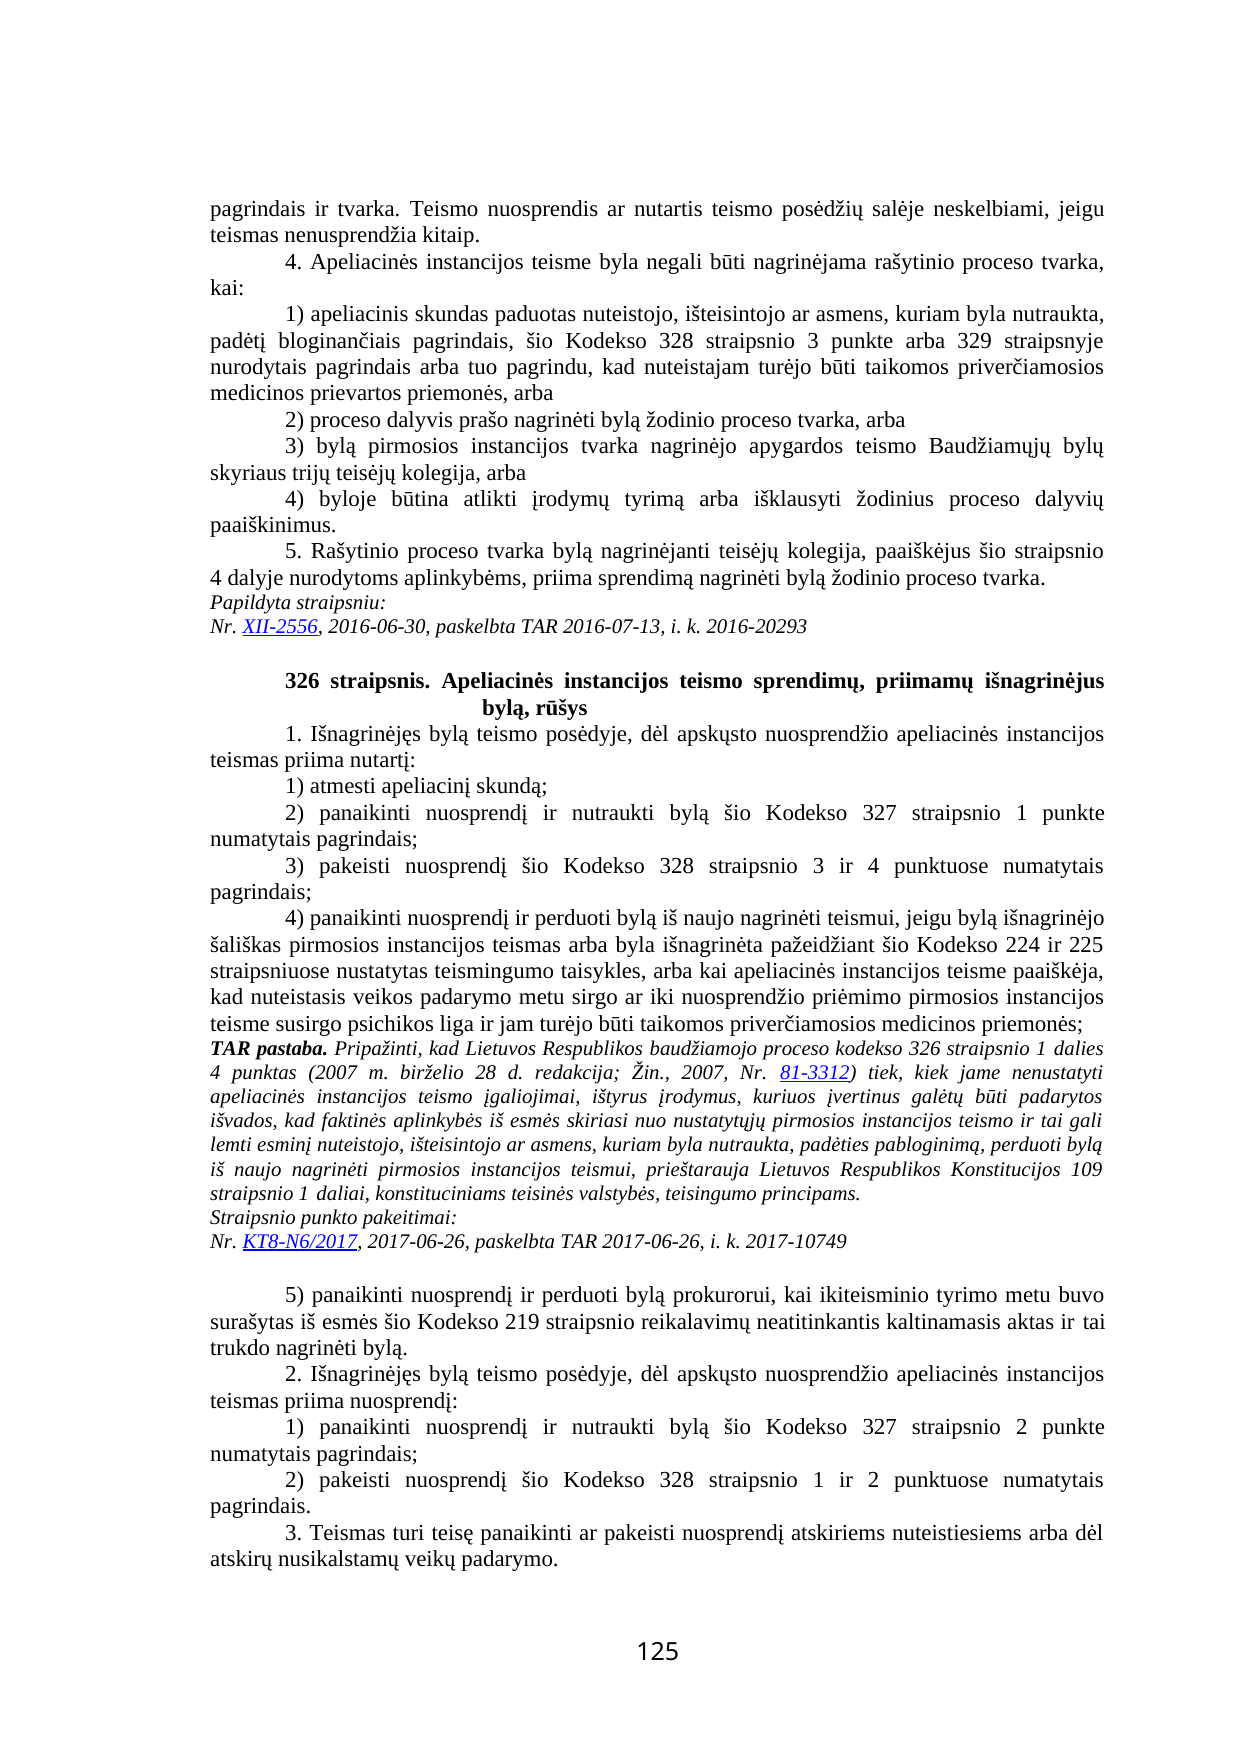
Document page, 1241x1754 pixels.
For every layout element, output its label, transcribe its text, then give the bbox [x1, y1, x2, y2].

text pagrindais ir tvarka. Teismo nuosprendis ar nutartis teismo posėdžių salėje neskelbiami, jeigu teismas nenusprendžia kitaip. [210, 195, 1106, 248]
text 1. Išnagrinėjęs bylą teismo posėdyje, dėl apskųsto nuosprendžio apeliacinės instancijos teismas priima nutartį: [210, 720, 1106, 773]
text 1) panaikinti nuosprendį ir nutraukti bylą šio Kodekso 327 straipsnio 2 punkte numatytais pagrindais; [210, 1413, 1106, 1466]
text Papildyta straipsniu: [210, 590, 1106, 614]
text 326 straipsnis. Apeliacinės instancijos teismo sprendimų, priimamų išnagrinėjus bylą, rūšys [285, 667, 1106, 720]
text 3) bylą pirmosios instancijos tvarka nagrinėjo apygardos teismo Baudžiamųjų bylų skyriaus trijų teisėjų kolegija, arba [210, 432, 1106, 485]
text 5. Rašytinio proceso tvarka bylą nagrinėjanti teisėjų kolegija, paaiškėjus šio straipsnio 4 dalyje nurodytoms aplinkybėms, priima sprendimą nagrinėti bylą žodinio proceso tvarka. [210, 538, 1106, 590]
text 1) apeliacinis skundas paduotas nuteistojo, išteisintojo ar asmens, kuriam byla nutraukta, padėtį bloginančiais pagrindais, šio Kodekso 328 straipsnio 3 punkte arba 329 straipsnyje nurodytais pagrindais arba tuo pagrindu, kad nuteistajam turėjo būti taikomos priverčiamosios medicinos prievartos priemonės, arba [210, 300, 1106, 406]
text 2) proceso dalyvis prašo nagrinėti bylą žodinio proceso tvarka, arba [210, 406, 1106, 432]
text 2) panaikinti nuosprendį ir nutraukti bylą šio Kodekso 327 straipsnio 1 punkte numatytais pagrindais; [210, 799, 1106, 852]
text 3. Teismas turi teisę panaikinti ar pakeisti nuosprendį atskiriems nuteistiesiems arba dėl atskirų nusikalstamų veikų padarymo. [210, 1519, 1106, 1571]
text 2) pakeisti nuosprendį šio Kodekso 328 straipsnio 1 ir 2 punktuose numatytais pagrindais. [210, 1466, 1106, 1519]
text Straipsnio punkto pakeitimai: [210, 1204, 1106, 1229]
text 4. Apeliacinės instancijos teisme byla negali būti nagrinėjama rašytinio proceso tvarka, kai: [210, 248, 1106, 300]
text Nr. XII-2556, 2016-06-30, paskelbta TAR 2016-07-13, i. k. 2016-20293 [210, 614, 1106, 638]
text 5) panaikinti nuosprendį ir perduoti bylą prokurorui, kai ikiteisminio tyrimo metu buvo surašytas iš esmės šio Kodekso 219 straipsnio reikalavimų neatitinkantis kaltinamasis aktas ir tai trukdo nagrinėti bylą. [210, 1281, 1106, 1361]
text TAR pastaba. Pripažinti, kad Lietuvos Respublikos baudžiamojo proceso kodekso 326 straipsnio 1 dalies 4 punktas (2007 m. birželio 28 d. redakcija; Žin., 2007, Nr. 81-3312) tiek, kiek jame nenustatyti apeliacinės instancijos teismo įgaliojimai, ištyrus įrodymus, kuriuos įvertinus galėtų būti padarytos išvados, kad faktinės aplinkybės iš esmės skiriasi nuo nustatytųjų pirmosios instancijos teismo ir tai gali lemti esminį nuteistojo, išteisintojo ar asmens, kuriam byla nutraukta, padėties pabloginimą, perduoti bylą iš naujo nagrinėti pirmosios instancijos teismui, prieštarauja Lietuvos Respublikos Konstitucijos 109 straipsnio 1 daliai, konstituciniams teisinės valstybės, teisingumo principams. [210, 1036, 1106, 1204]
text 4) panaikinti nuosprendį ir perduoti bylą iš naujo nagrinėti teismui, jeigu bylą išnagrinėjo šališkas pirmosios instancijos teismas arba byla išnagrinėta pažeidžiant šio Kodekso 224 ir 225 straipsniuose nustatytas teismingumo taisykles, arba kai apeliacinės instancijos teisme paaiškėja, kad nuteistasis veikos padarymo metu sirgo ar iki nuosprendžio priėmimo pirmosios instancijos teisme susirgo psichikos liga ir jam turėjo būti taikomos priverčiamosios medicinos priemonės; [210, 904, 1106, 1036]
text Nr. KT8-N6/2017, 2017-06-26, paskelbta TAR 2017-06-26, i. k. 2017-10749 [210, 1229, 1106, 1253]
text 1) atmesti apeliacinį skundą; [210, 773, 1106, 799]
text 4) byloje būtina atlikti įrodymų tyrimą arba išklausyti žodinius proceso dalyvių paaiškinimus. [210, 485, 1106, 538]
text 2. Išnagrinėjęs bylą teismo posėdyje, dėl apskųsto nuosprendžio apeliacinės instancijos teismas priima nuosprendį: [210, 1361, 1106, 1413]
text 3) pakeisti nuosprendį šio Kodekso 328 straipsnio 3 ir 4 punktuose numatytais pagrindais; [210, 852, 1106, 904]
